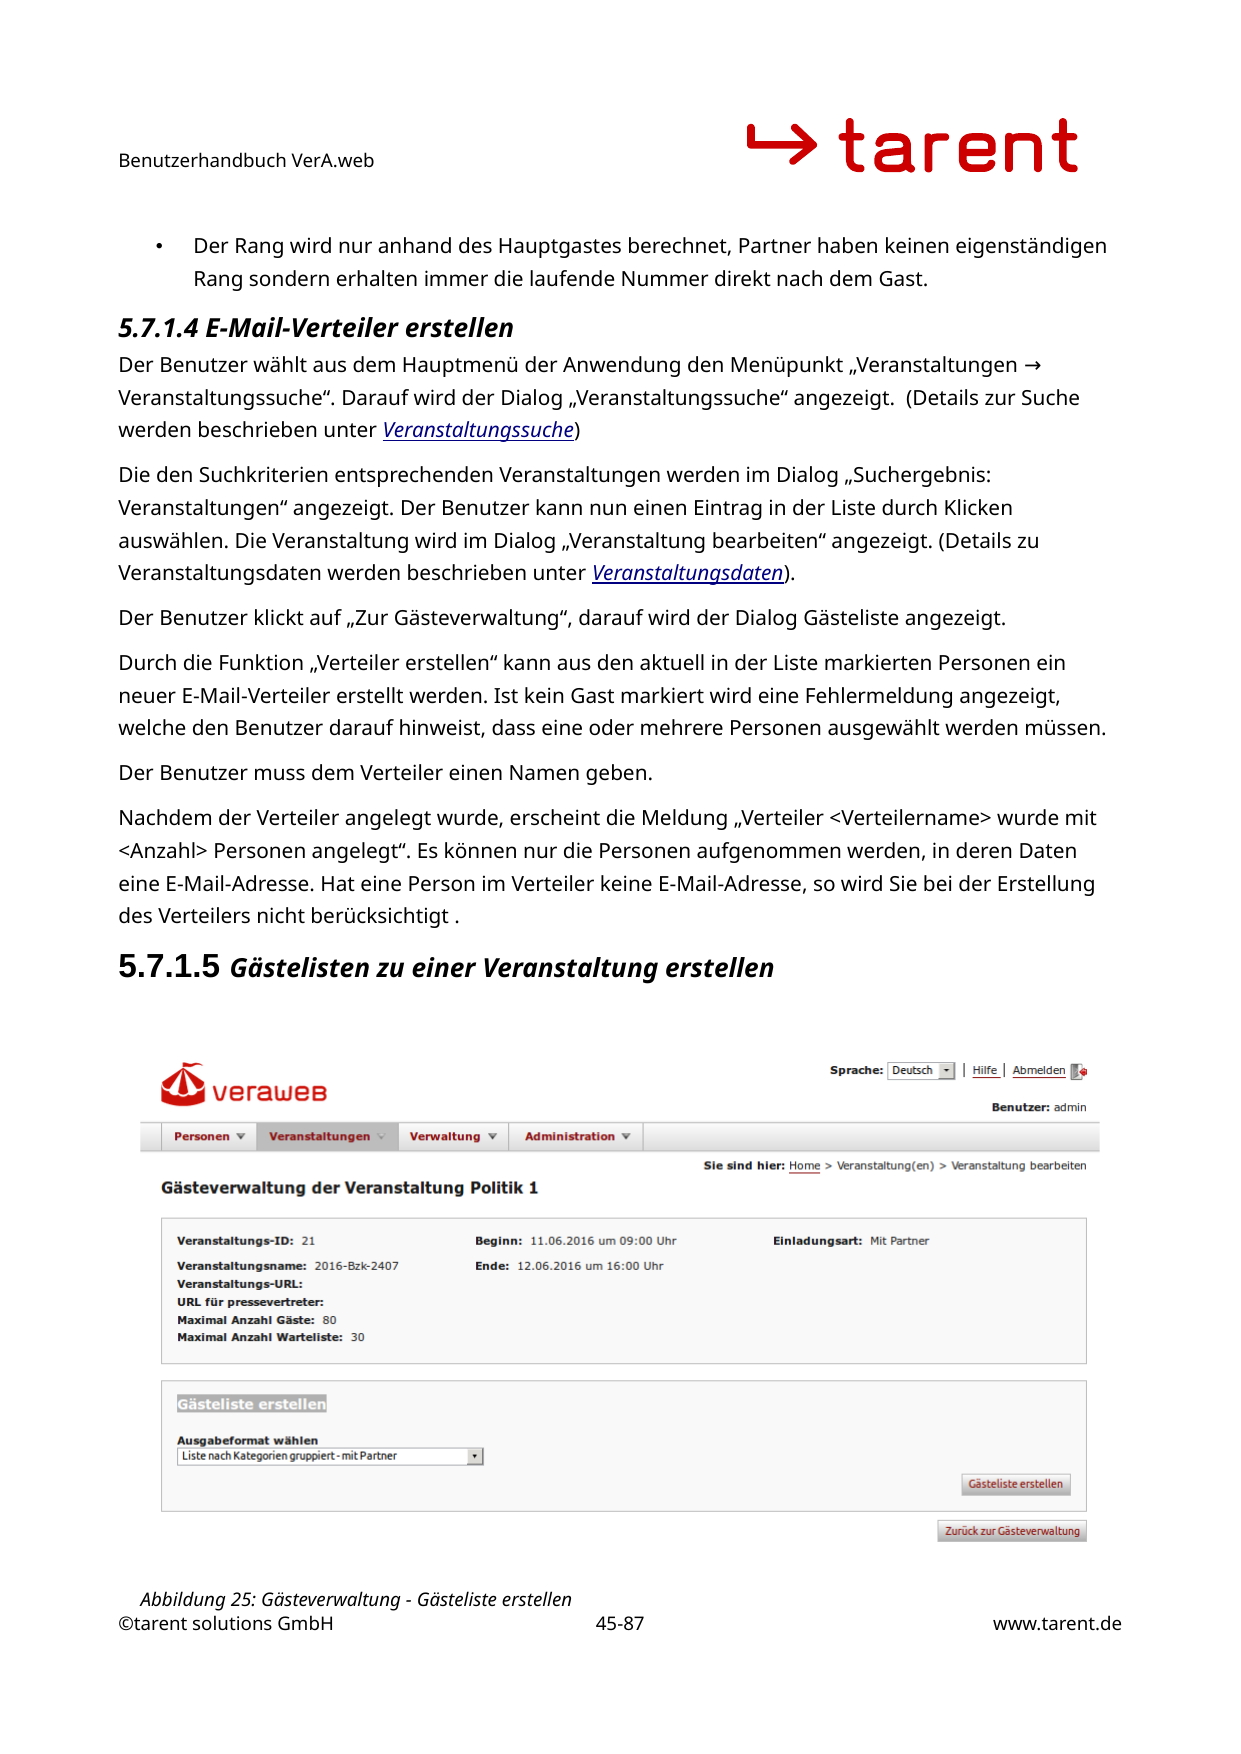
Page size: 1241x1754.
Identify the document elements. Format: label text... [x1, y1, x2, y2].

subtitle Gästelisten zu einer Veranstaltung erstellen [118, 946, 1122, 985]
list Der Rang wird nur anhand des Hauptgastes berechnet, Partner haben keinen eigenständigen Rang sondern erhalten immer die laufende Nummer direkt nach dem Gast. [156, 232, 1122, 293]
text Durch die Funktion „Verteiler erstellen“ kann aus den aktuell in der Liste markierten Personen ein neuer E-Mail-Verteiler erstellt werden. Ist kein Gast markiert wird eine Fehlermeldung angezeigt, welche den Benutzer darauf hinweist, dass eine oder mehrere Personen ausgewählt werden müssen. [118, 648, 1122, 742]
subtitle E-Mail-Verteiler erstellen [118, 309, 1122, 345]
text Nachdem der Verteiler angelegt wurde, erscheint die Meldung „Verteiler <Verteilername> wurde mit <Anzahl> Personen angelegt“. Es können nur die Personen aufgenommen werden, in deren Daten eine E-Mail-Adresse. Hat eine Person im Verteiler keine E-Mail-Adresse, so wird Sie bei der Erstellung des Verteilers nicht berücksichtigt . [118, 803, 1122, 930]
text Abbildung 25: Gästeverwaltung - Gästeliste erstellen [140, 1559, 1099, 1612]
subtitle [140, 1045, 1099, 1057]
picture [140, 1057, 1100, 1559]
text Der Benutzer wählt aus dem Hauptmenü der Anwendung den Menüpunkt „Veranstaltungen → Veranstaltungssuche“. Darauf wird der Dialog „Veranstaltungssuche“ angezeigt. (Details zur Suche werden beschrieben unter Veranstaltungssuche) [118, 350, 1122, 444]
text Die den Suchkriterien entsprechenden Veranstaltungen werden im Dialog „Suchergebnis: Veranstaltungen“ angezeigt. Der Benutzer kann nun einen Eintrag in der Liste durch Klicken auswählen. Die Veranstaltung wird im Dialog „Veranstaltung bearbeiten“ angezeigt. (Details zu Veranstaltungsdaten werden beschrieben unter Veranstaltungsdaten). [118, 461, 1122, 587]
text Der Benutzer klickt auf „Zur Gästeverwaltung“, darauf wird der Dialog Gästeliste angezeigt. [118, 603, 1122, 632]
text Der Benutzer muss dem Verteiler einen Namen geben. [118, 758, 1122, 787]
